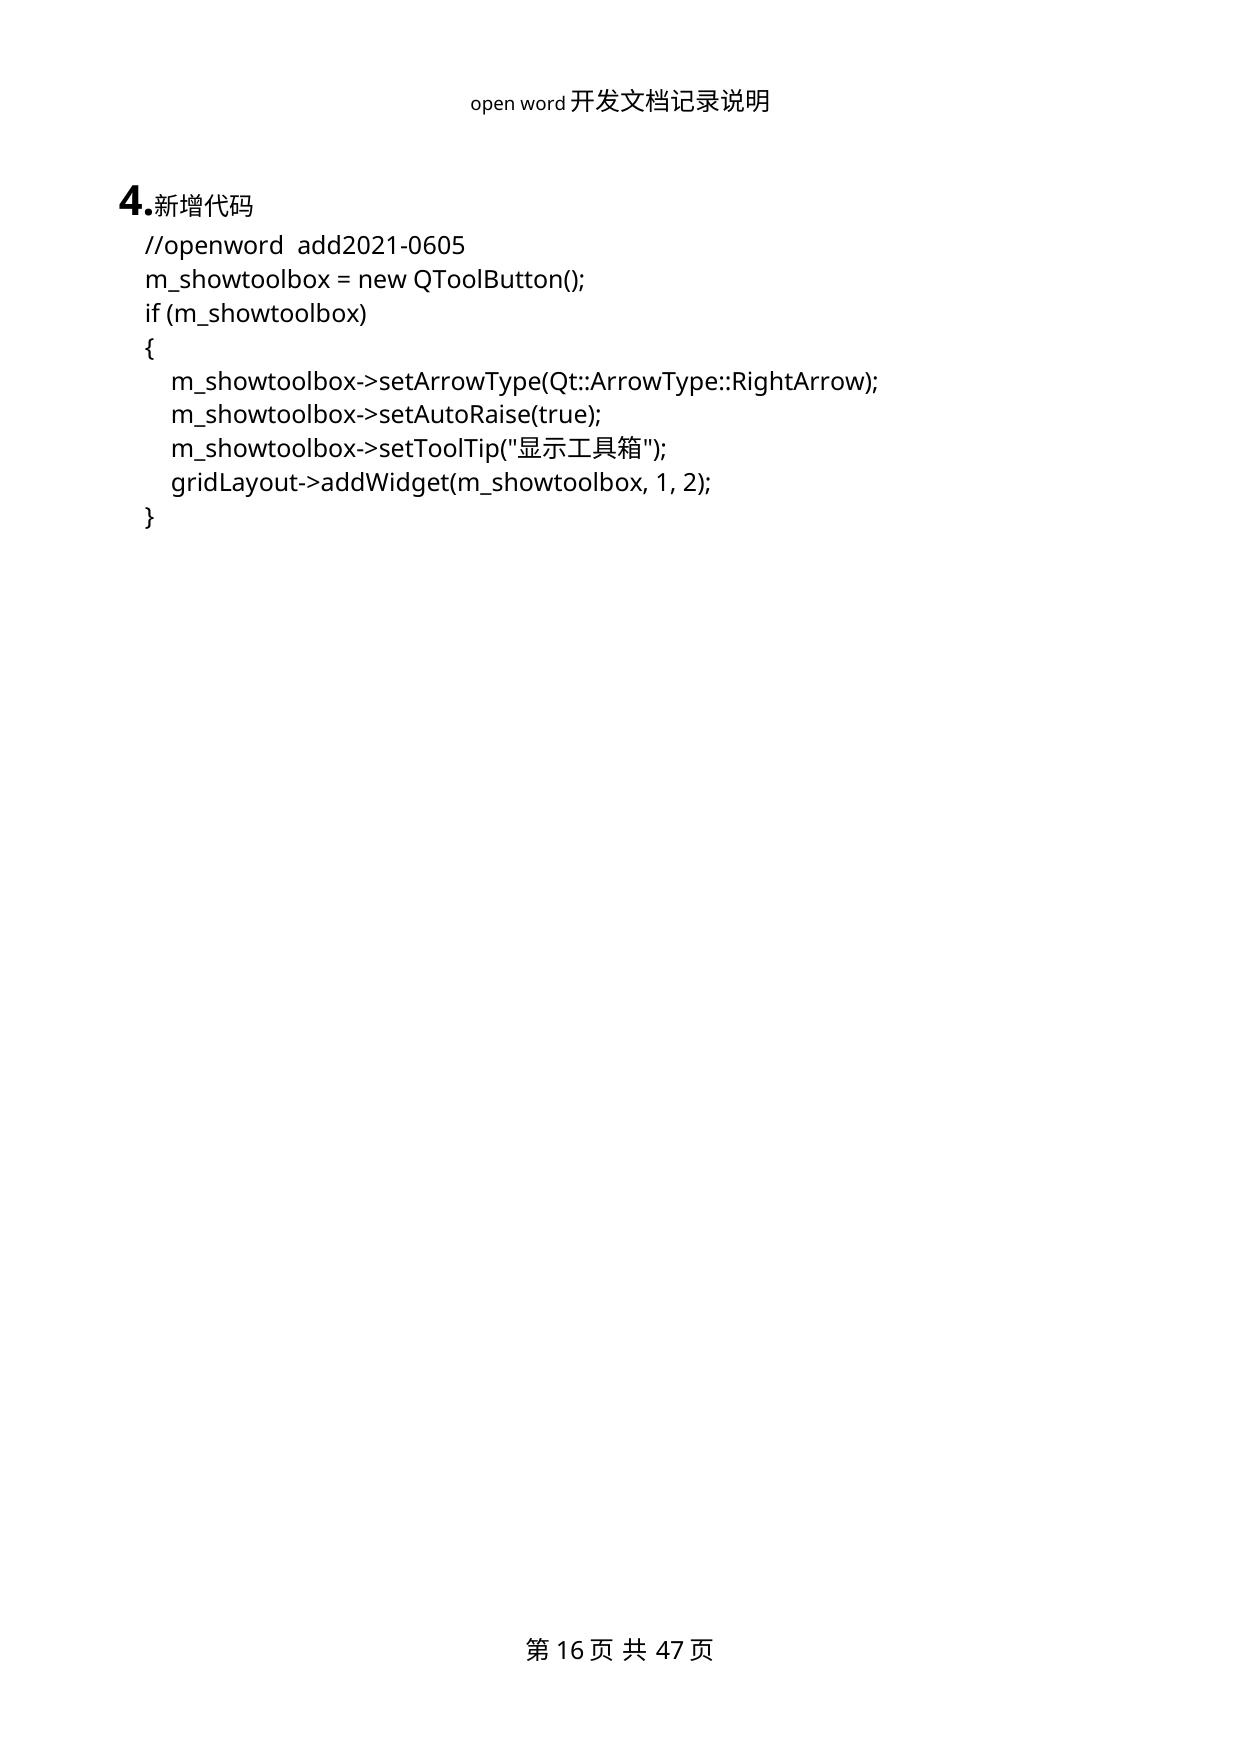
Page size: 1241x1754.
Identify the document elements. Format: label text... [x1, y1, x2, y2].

text m_showtoolbox->setToolTip("显示工具箱"); [119, 431, 1121, 465]
text m_showtoolbox->setAutoRaise(true); [119, 397, 1121, 431]
text if (m_showtoolbox) [119, 296, 1121, 329]
text m_showtoolbox->setArrowType(Qt::ArrowType::RightArrow); [119, 363, 1121, 397]
subtitle 新增代码 [119, 171, 1121, 228]
text //openword add2021-0605 [119, 228, 1121, 262]
text gridLayout->addWidget(m_showtoolbox, 1, 2); [119, 465, 1121, 499]
text { [119, 329, 1121, 363]
text } [119, 499, 1121, 533]
text m_showtoolbox = new QToolButton(); [119, 262, 1121, 296]
